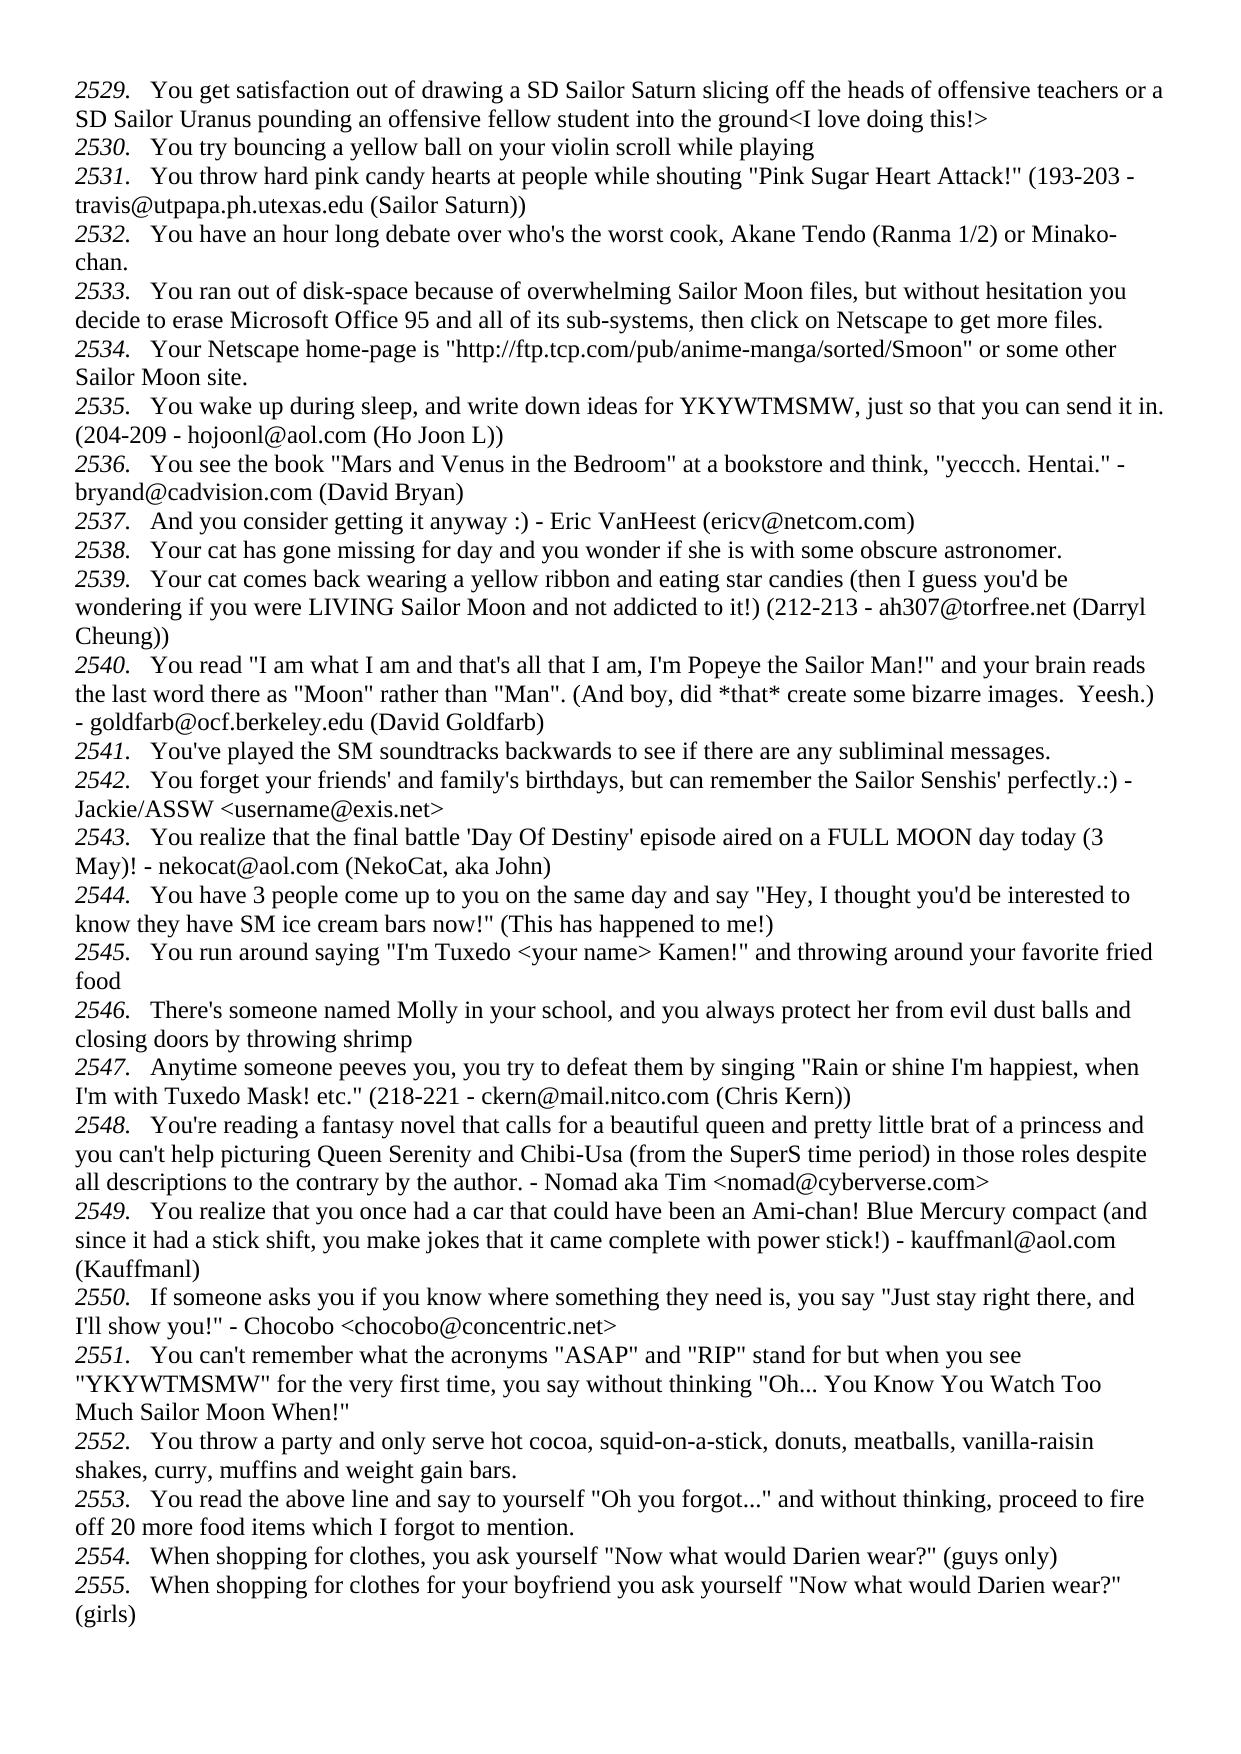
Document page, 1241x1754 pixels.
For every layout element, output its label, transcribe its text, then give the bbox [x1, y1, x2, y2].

list You're reading a fantasy novel that calls for a beautiful queen and pretty little brat of a princess and you can't help picturing Queen Serenity and Chibi-Usa (from the SuperS time period) in those roles despite all descriptions to the contrary by the author. - Nomad aka Tim <nomad@cyberverse.com> [75, 1110, 1165, 1196]
list You forget your friends' and family's birthdays, but can remember the Sailor Senshis' perfectly.:) - Jackie/ASSW <username@exis.net> [75, 765, 1165, 822]
list You realize that you once had a car that could have been an Ami-chan! Blue Mercury compact (and since it had a stick shift, you make jokes that it came complete with power stick!) - kauffmanl@aol.com (Kauffmanl) [75, 1196, 1165, 1282]
list You throw hard pink candy hearts at people while shouting "Pink Sugar Heart Attack!" (193-203 - travis@utpapa.ph.utexas.edu (Sailor Saturn)) [75, 161, 1165, 219]
list You read "I am what I am and that's all that I am, I'm Popeye the Sailor Man!" and your brain reads the last word there as "Moon" rather than "Man". (And boy, did *that* create some bizarre images. Yeesh.) - goldfarb@ocf.berkeley.edu (David Goldfarb) [75, 650, 1165, 736]
list You've played the SM soundtracks backwards to see if there are any subliminal messages. [75, 736, 1165, 765]
list You ran out of disk-space because of overwhelming Sailor Moon files, but without hesitation you decide to erase Microsoft Office 95 and all of its sub-systems, then click on Netscape to get more files. [75, 276, 1165, 334]
list You have 3 people come up to you on the same day and say "Hey, I thought you'd be interested to know they have SM ice cream bars now!" (This has happened to me!) [75, 880, 1165, 937]
list You have an hour long debate over who's the worst cook, Akane Tendo (Ranma 1/2) or Minako-chan. [75, 219, 1165, 276]
list Anytime someone peeves you, you try to defeat them by singing "Rain or shine I'm happiest, when I'm with Tuxedo Mask! etc." (218-221 - ckern@mail.nitco.com (Chris Kern)) [75, 1052, 1165, 1110]
list If someone asks you if you know where something they need is, you say "Just stay right there, and I'll show you!" - Chocobo <chocobo@concentric.net> [75, 1282, 1165, 1340]
list You can't remember what the acronyms "ASAP" and "RIP" stand for but when you see "YKYWTMSMW" for the very first time, you say without thinking "Oh... You Know You Watch Too Much Sailor Moon When!" [75, 1340, 1165, 1426]
list Your Netscape home-page is "http://ftp.tcp.com/pub/anime-manga/sorted/Smoon" or some other Sailor Moon site. [75, 334, 1165, 391]
list You try bouncing a yellow ball on your violin scroll while playing [75, 132, 1165, 161]
list You read the above line and say to yourself "Oh you forgot..." and without thinking, proceed to fire off 20 more food items which I forgot to mention. [75, 1484, 1165, 1541]
list You throw a party and only serve hot cocoa, squid-on-a-stick, donuts, meatballs, vanilla-raisin shakes, curry, muffins and weight gain bars. [75, 1426, 1165, 1484]
list You get satisfaction out of drawing a SD Sailor Saturn slicing off the heads of offensive teachers or a SD Sailor Uranus pounding an offensive fellow student into the ground<I love doing this!> [75, 75, 1165, 132]
list There's someone named Molly in your school, and you always protect her from evil dust balls and closing doors by throwing shrimp [75, 995, 1165, 1052]
list And you consider getting it anyway :) - Eric VanHeest (ericv@netcom.com) [75, 506, 1165, 535]
list You realize that the final battle 'Day Of Destiny' episode aired on a FULL MOON day today (3 May)! - nekocat@aol.com (NekoCat, aka John) [75, 822, 1165, 880]
list Your cat has gone missing for day and you wonder if she is with some obscure astronomer. [75, 535, 1165, 564]
list You run around saying "I'm Tuxedo <your name> Kamen!" and throwing around your favorite fried food [75, 937, 1165, 995]
list When shopping for clothes for your boyfriend you ask yourself "Now what would Darien wear?" (girls) [75, 1570, 1165, 1627]
list You wake up during sleep, and write down ideas for YKYWTMSMW, just so that you can send it in. (204-209 - hojoonl@aol.com (Ho Joon L)) [75, 391, 1165, 449]
list You see the book "Mars and Venus in the Bedroom" at a bookstore and think, "yeccch. Hentai." - bryand@cadvision.com (David Bryan) [75, 449, 1165, 506]
list Your cat comes back wearing a yellow ribbon and eating star candies (then I guess you'd be wondering if you were LIVING Sailor Moon and not addicted to it!) (212-213 - ah307@torfree.net (Darryl Cheung)) [75, 564, 1165, 650]
list When shopping for clothes, you ask yourself "Now what would Darien wear?" (guys only) [75, 1541, 1165, 1570]
